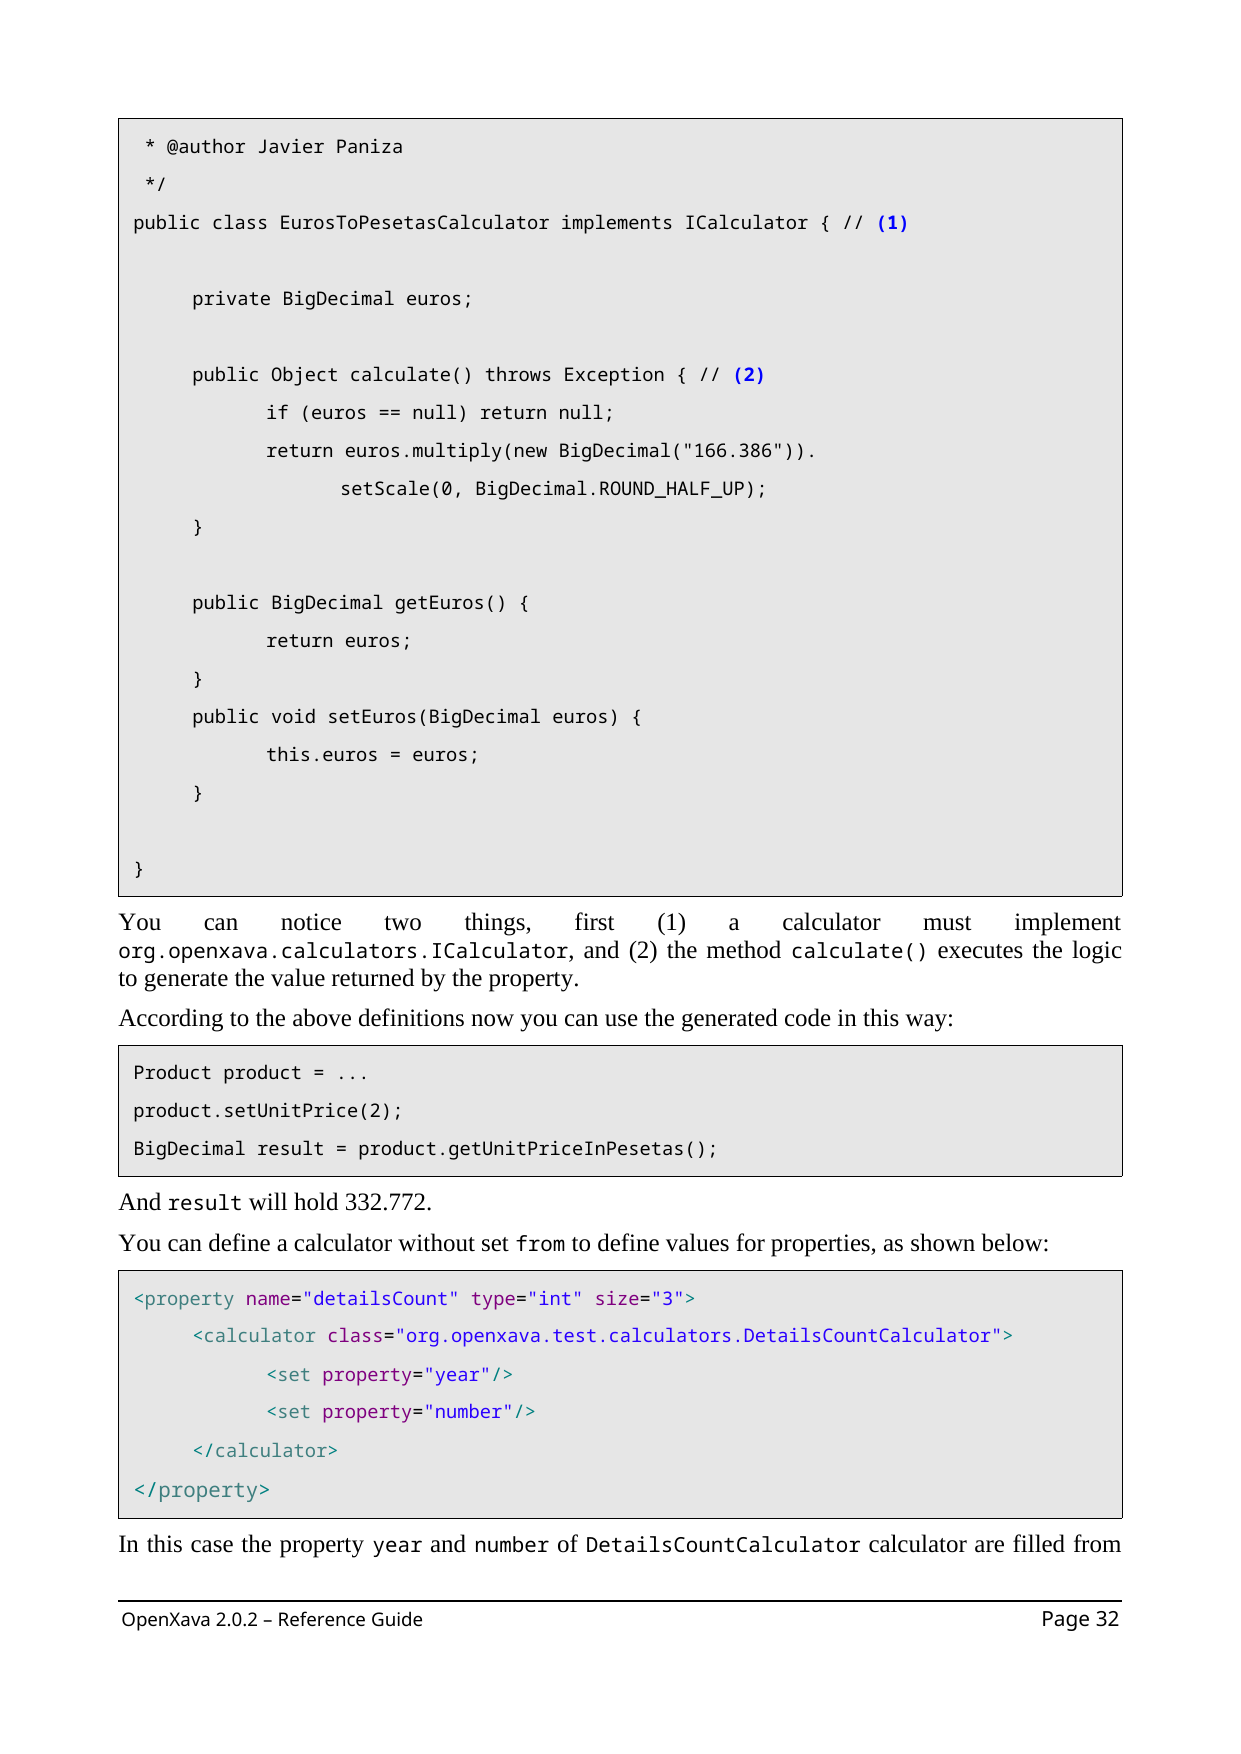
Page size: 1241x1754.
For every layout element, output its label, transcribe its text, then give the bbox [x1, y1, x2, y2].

text According to the above definitions now you can use the generated code in this way: [118, 1004, 1122, 1032]
text } [119, 498, 1122, 536]
text setScale(0, BigDecimal.ROUND_HALF_UP); [119, 460, 1122, 498]
text public void setEuros(BigDecimal euros) { [119, 688, 1122, 726]
text <property name="detailsCount" type="int" size="3"> [119, 1271, 1122, 1308]
text * @author Javier Paniza [119, 119, 1122, 156]
text return euros.multiply(new BigDecimal("166.386")). [119, 422, 1122, 460]
text BigDecimal result = product.getUnitPriceInPesetas(); [119, 1121, 1122, 1176]
text You can notice two things, first (1) a calculator must implement org.openxava.calculators.ICalculator, and (2) the method calculate() executes the logic to generate the value returned by the property. [118, 908, 1122, 992]
text private BigDecimal euros; [119, 270, 1122, 308]
text </property> [119, 1460, 1122, 1518]
text } [119, 650, 1122, 688]
text </calculator> [119, 1422, 1122, 1460]
text product.setUnitPrice(2); [119, 1083, 1122, 1121]
text } [119, 764, 1122, 802]
text You can define a calculator without set from to define values for properties, as shown below: [118, 1229, 1122, 1257]
text */ [119, 156, 1122, 194]
text And result will hold 332.772. [118, 1188, 1122, 1217]
text if (euros == null) return null; [119, 384, 1122, 422]
text return euros; [119, 612, 1122, 650]
text <set property="number"/> [119, 1384, 1122, 1422]
text } [119, 841, 1122, 896]
text public Object calculate() throws Exception { // (2) [119, 346, 1122, 384]
text public BigDecimal getEuros() { [119, 574, 1122, 612]
text In this case the property year and number of DetailsCountCalculator calculator are filled from [118, 1531, 1122, 1559]
text <set property="year"/> [119, 1346, 1122, 1384]
text <calculator class="org.openxava.test.calculators.DetailsCountCalculator"> [119, 1308, 1122, 1346]
text public class EurosToPesetasCalculator implements ICalculator { // (1) [119, 194, 1122, 232]
text Product product = ... [119, 1046, 1122, 1083]
text this.euros = euros; [119, 726, 1122, 764]
